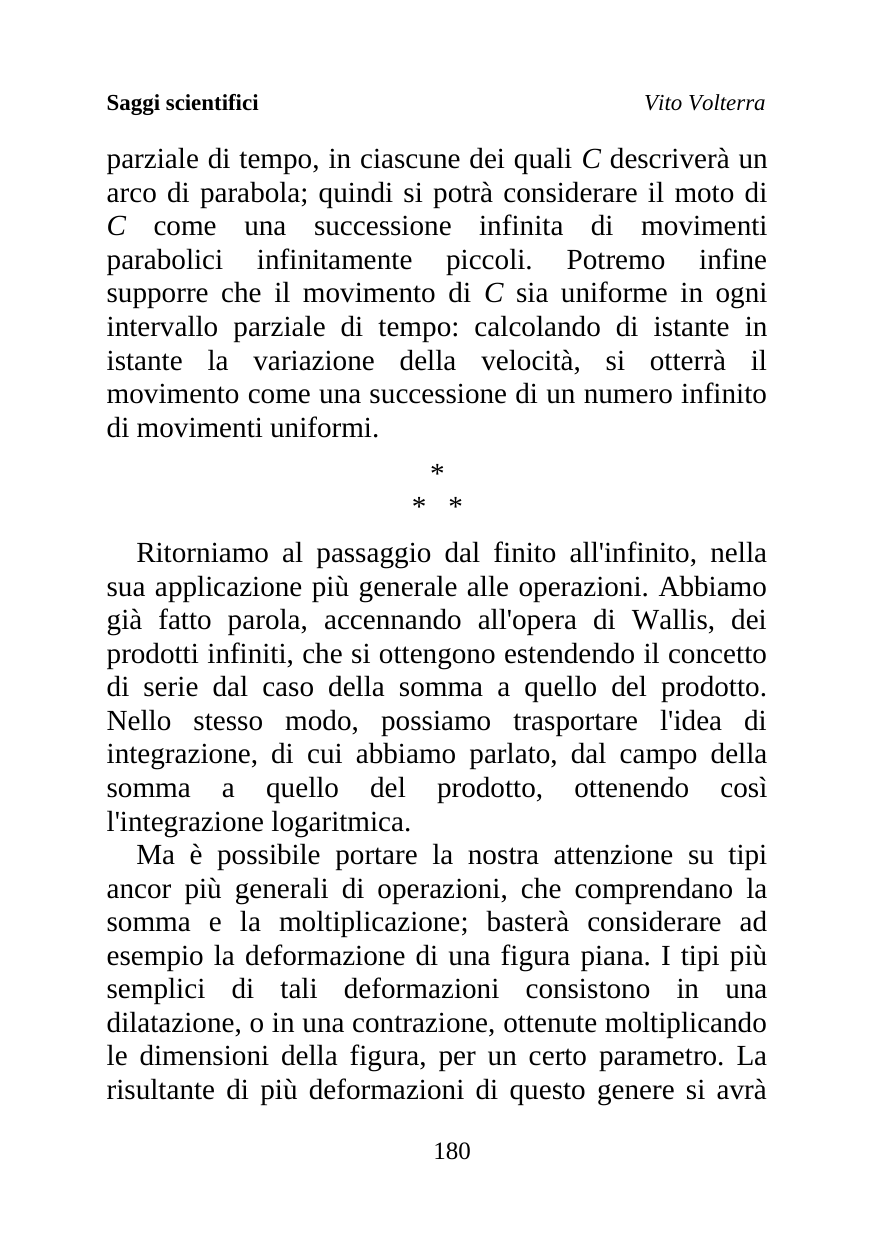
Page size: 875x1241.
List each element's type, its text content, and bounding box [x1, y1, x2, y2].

text * * * [106, 456, 768, 523]
text parziale di tempo, in ciascune dei quali C descriverà un arco di parabola; quindi si potrà considerare il moto di C come una successione infinita di movimenti parabolici infinitamente piccoli. Potremo infine supporre che il movimento di C sia uniforme in ogni intervallo parziale di tempo: calcolando di istante in istante la variazione della velocità, si otterrà il movimento come una successione di un numero infinito di movimenti uniformi. [106, 141, 768, 443]
text Ma è possibile portare la nostra attenzione su tipi ancor più generali di operazioni, che comprendano la somma e la moltiplicazione; basterà considerare ad esempio la deformazione di una figura piana. I tipi più semplici di tali deformazioni consistono in una dilatazione, o in una contrazione, ottenute moltiplicando le dimensioni della figura, per un certo parametro. La risultante di più deformazioni di questo genere si avrà [106, 837, 768, 1106]
text Ritorniamo al passaggio dal finito all'infinito, nella sua applicazione più generale alle operazioni. Abbiamo già fatto parola, accennando all'opera di Wallis, dei prodotti infiniti, che si ottengono estendendo il concetto di serie dal caso della somma a quello del prodotto. Nello stesso modo, possiamo trasportare l'idea di integrazione, di cui abbiamo parlato, dal campo della somma a quello del prodotto, ottenendo così l'integrazione logaritmica. [106, 535, 768, 837]
